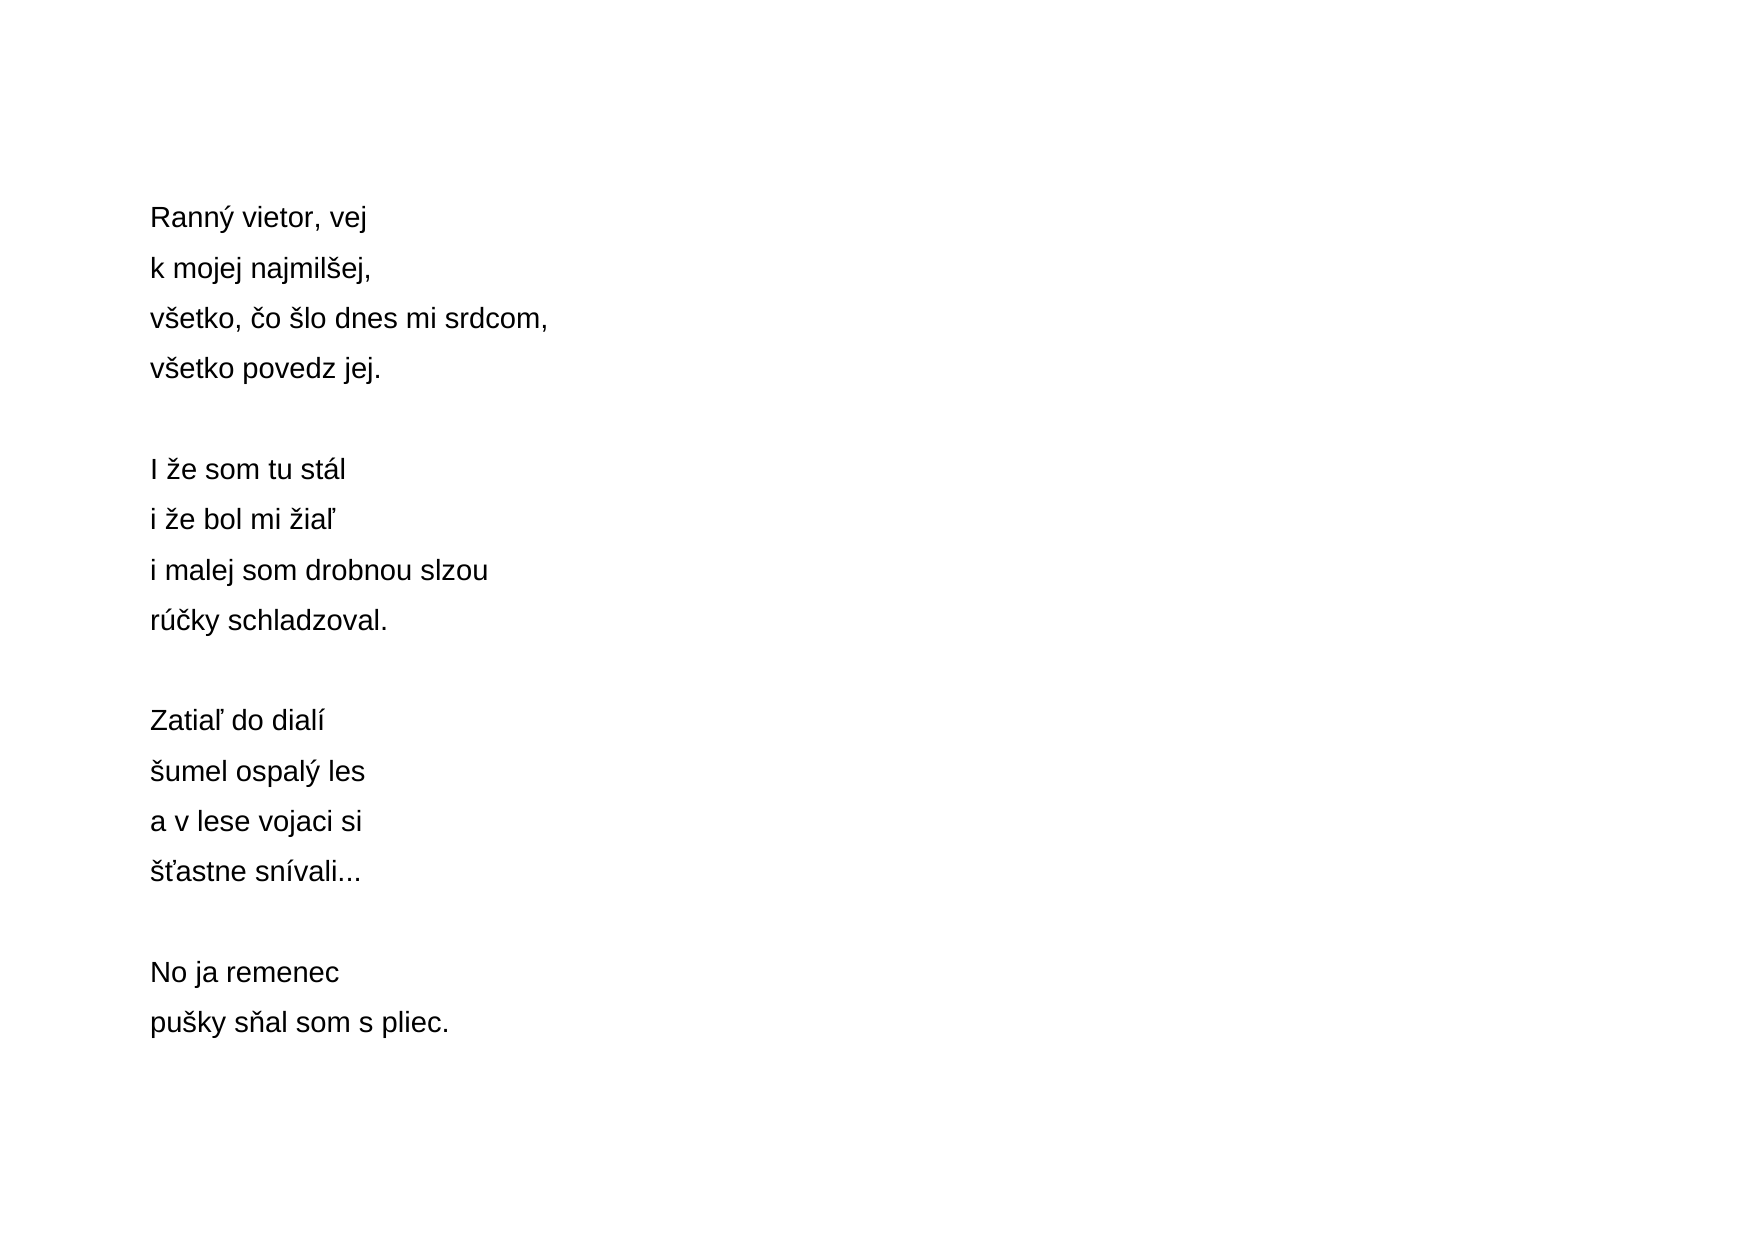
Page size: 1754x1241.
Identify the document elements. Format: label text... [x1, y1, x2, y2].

text Ranný vietor, vej [150, 200, 1243, 234]
text pušky sňal som s pliec. [150, 1005, 1243, 1039]
text k mojej najmilšej, [150, 251, 1243, 284]
text rúčky schladzoval. [150, 603, 1243, 636]
text všetko povedz jej. [150, 351, 1243, 385]
text i že bol mi žiaľ [150, 502, 1243, 536]
text No ja remenec [150, 955, 1243, 988]
text Zatiaľ do dialí [150, 703, 1243, 737]
text a v lese vojaci si [150, 804, 1243, 838]
text všetko, čo šlo dnes mi srdcom, [150, 301, 1243, 334]
text šumel ospalý les [150, 754, 1243, 787]
text šťastne snívali... [150, 854, 1243, 888]
text I že som tu stál [150, 452, 1243, 485]
text i malej som drobnou slzou [150, 552, 1243, 586]
